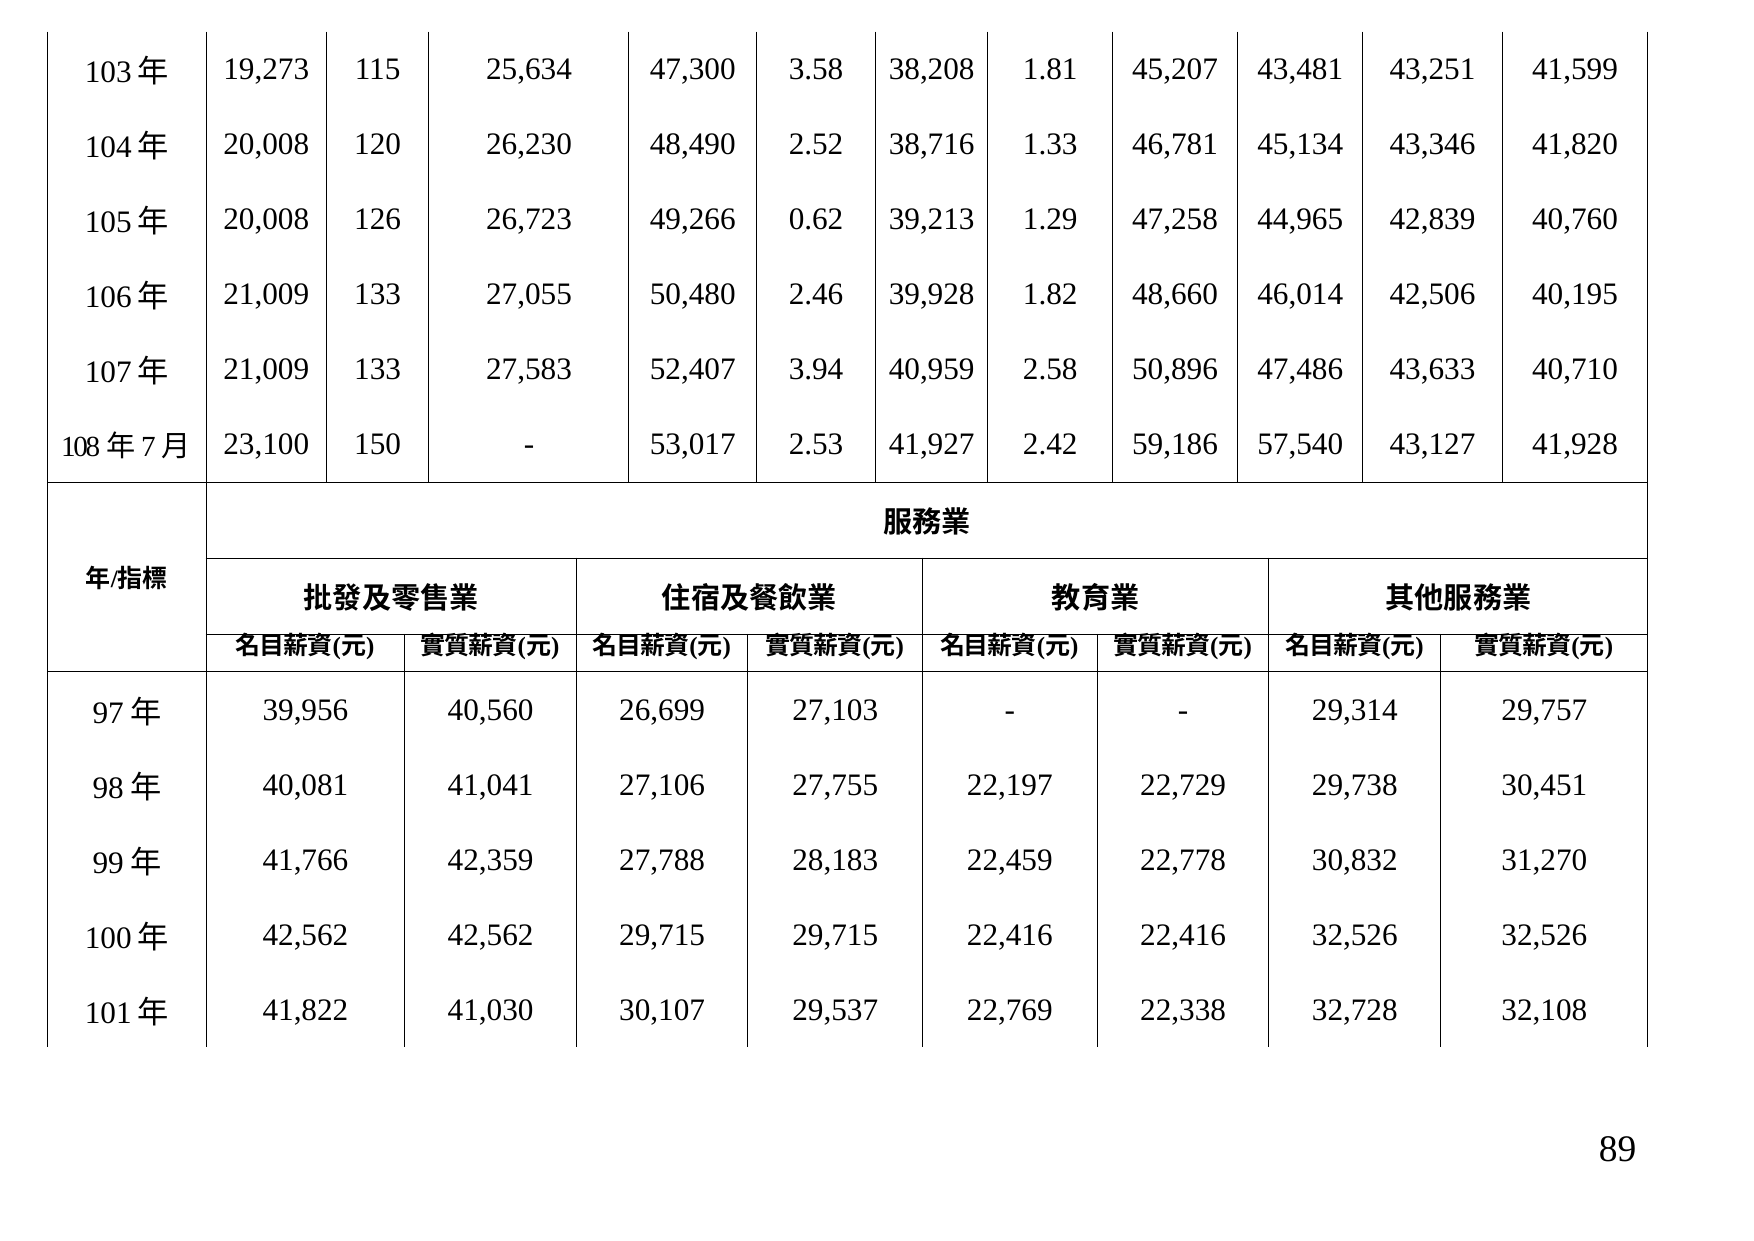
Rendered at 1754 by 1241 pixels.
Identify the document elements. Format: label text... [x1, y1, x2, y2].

table_cell 21,009 [207, 257, 326, 332]
table_cell 115 [327, 32, 428, 107]
table_cell 41,041 [405, 747, 576, 822]
table_cell 2.53 [757, 407, 875, 482]
table_cell 40,959 [876, 332, 987, 407]
table_cell 133 [327, 332, 428, 407]
table_cell 30,832 [1269, 822, 1440, 897]
table_cell 29,715 [748, 897, 922, 972]
table_cell 103年 [48, 32, 206, 107]
table_cell 46,781 [1113, 107, 1237, 182]
table_cell 101年 [48, 972, 206, 1047]
table_cell 29,314 [1269, 672, 1440, 747]
table_cell 31,270 [1441, 822, 1647, 897]
table_cell 52,407 [629, 332, 756, 407]
table_cell 150 [327, 407, 428, 482]
table_cell 20,008 [207, 107, 326, 182]
table_cell 1.33 [988, 107, 1112, 182]
table_cell 38,208 [876, 32, 987, 107]
table_cell 28,183 [748, 822, 922, 897]
table_cell 22,778 [1098, 822, 1268, 897]
table_cell 2.58 [988, 332, 1112, 407]
table_cell 3.94 [757, 332, 875, 407]
table_cell 50,896 [1113, 332, 1237, 407]
table_cell 21,009 [207, 332, 326, 407]
table_cell - [1098, 672, 1268, 747]
table_cell 0.62 [757, 182, 875, 257]
table_cell 43,346 [1363, 107, 1502, 182]
table_cell 實質薪資(元) [748, 635, 922, 671]
table_cell 32,526 [1441, 897, 1647, 972]
table_cell 22,197 [923, 747, 1097, 822]
table_cell 42,359 [405, 822, 576, 897]
table_cell 97年 [48, 672, 206, 747]
table_cell 27,106 [577, 747, 747, 822]
table_cell 38,716 [876, 107, 987, 182]
table_cell 29,757 [1441, 672, 1647, 747]
table_cell 41,030 [405, 972, 576, 1047]
table_cell 42,506 [1363, 257, 1502, 332]
table_cell 27,055 [429, 257, 628, 332]
table_cell 22,416 [1098, 897, 1268, 972]
table_cell 43,481 [1238, 32, 1362, 107]
table_cell 實質薪資(元) [405, 635, 576, 671]
table_cell 120 [327, 107, 428, 182]
table_cell 名目薪資(元) [923, 635, 1097, 671]
table_cell 27,755 [748, 747, 922, 822]
table_cell 29,715 [577, 897, 747, 972]
table_cell 59,186 [1113, 407, 1237, 482]
table_cell 名目薪資(元) [577, 635, 747, 671]
table_cell 57,540 [1238, 407, 1362, 482]
table_cell 1.29 [988, 182, 1112, 257]
table_cell 其他服務業 [1269, 559, 1647, 634]
table_cell 3.58 [757, 32, 875, 107]
table_cell 29,738 [1269, 747, 1440, 822]
table_cell 48,660 [1113, 257, 1237, 332]
table_cell 41,822 [207, 972, 404, 1047]
table_cell 133 [327, 257, 428, 332]
table_cell 2.46 [757, 257, 875, 332]
table_cell 20,008 [207, 182, 326, 257]
table_cell 50,480 [629, 257, 756, 332]
table_cell 教育業 [923, 559, 1268, 634]
table_cell 45,134 [1238, 107, 1362, 182]
table_cell 41,599 [1503, 32, 1647, 107]
table_cell 107年 [48, 332, 206, 407]
table_cell 53,017 [629, 407, 756, 482]
table_cell 32,728 [1269, 972, 1440, 1047]
table_cell 45,207 [1113, 32, 1237, 107]
table_cell 47,300 [629, 32, 756, 107]
table_cell 29,537 [748, 972, 922, 1047]
table_cell 30,107 [577, 972, 747, 1047]
table_cell 48,490 [629, 107, 756, 182]
table_cell 2.42 [988, 407, 1112, 482]
table_cell 27,103 [748, 672, 922, 747]
table_cell 1.82 [988, 257, 1112, 332]
table_cell 104年 [48, 107, 206, 182]
table_cell 49,266 [629, 182, 756, 257]
table_cell 40,195 [1503, 257, 1647, 332]
table_cell 47,486 [1238, 332, 1362, 407]
table_cell 住宿及餐飲業 [577, 559, 922, 634]
table_cell 26,699 [577, 672, 747, 747]
table_cell 27,788 [577, 822, 747, 897]
table_cell 100年 [48, 897, 206, 972]
table_cell - [923, 672, 1097, 747]
table_cell 43,251 [1363, 32, 1502, 107]
table_cell 22,338 [1098, 972, 1268, 1047]
table_cell 2.52 [757, 107, 875, 182]
table_cell 22,729 [1098, 747, 1268, 822]
table_cell 27,583 [429, 332, 628, 407]
table_cell 40,760 [1503, 182, 1647, 257]
table_cell 批發及零售業 [207, 559, 576, 634]
table_cell 42,562 [405, 897, 576, 972]
table_cell 42,562 [207, 897, 404, 972]
table_cell 39,213 [876, 182, 987, 257]
table_cell 30,451 [1441, 747, 1647, 822]
table_cell 40,710 [1503, 332, 1647, 407]
table_cell - [429, 407, 628, 482]
table_cell 108年7月 [48, 407, 206, 482]
table_cell 42,839 [1363, 182, 1502, 257]
table_cell 32,108 [1441, 972, 1647, 1047]
table_cell 40,560 [405, 672, 576, 747]
table_cell 39,956 [207, 672, 404, 747]
table_cell 41,766 [207, 822, 404, 897]
table_cell 43,633 [1363, 332, 1502, 407]
table_cell 43,127 [1363, 407, 1502, 482]
table_cell 41,928 [1503, 407, 1647, 482]
table_cell 22,769 [923, 972, 1097, 1047]
table_cell 名目薪資(元) [207, 635, 404, 671]
table_cell 實質薪資(元) [1098, 635, 1268, 671]
table_cell 22,416 [923, 897, 1097, 972]
table_cell 44,965 [1238, 182, 1362, 257]
table_cell 126 [327, 182, 428, 257]
table_cell 106年 [48, 257, 206, 332]
table_cell 19,273 [207, 32, 326, 107]
table_cell 實質薪資(元) [1441, 635, 1647, 671]
table_cell 26,723 [429, 182, 628, 257]
table_cell 46,014 [1238, 257, 1362, 332]
table_cell 41,927 [876, 407, 987, 482]
table_cell 25,634 [429, 32, 628, 107]
table_cell 39,928 [876, 257, 987, 332]
table_cell 47,258 [1113, 182, 1237, 257]
table_cell 105年 [48, 182, 206, 257]
table_cell 32,526 [1269, 897, 1440, 972]
table_cell 1.81 [988, 32, 1112, 107]
table_cell 98年 [48, 747, 206, 822]
table_cell 40,081 [207, 747, 404, 822]
table_cell 22,459 [923, 822, 1097, 897]
table_cell 服務業 [207, 483, 1647, 558]
table_cell 年/指標 [48, 483, 206, 671]
table_cell 41,820 [1503, 107, 1647, 182]
table_cell 26,230 [429, 107, 628, 182]
table_cell 名目薪資(元) [1269, 635, 1440, 671]
table_cell 99年 [48, 822, 206, 897]
table_cell 23,100 [207, 407, 326, 482]
